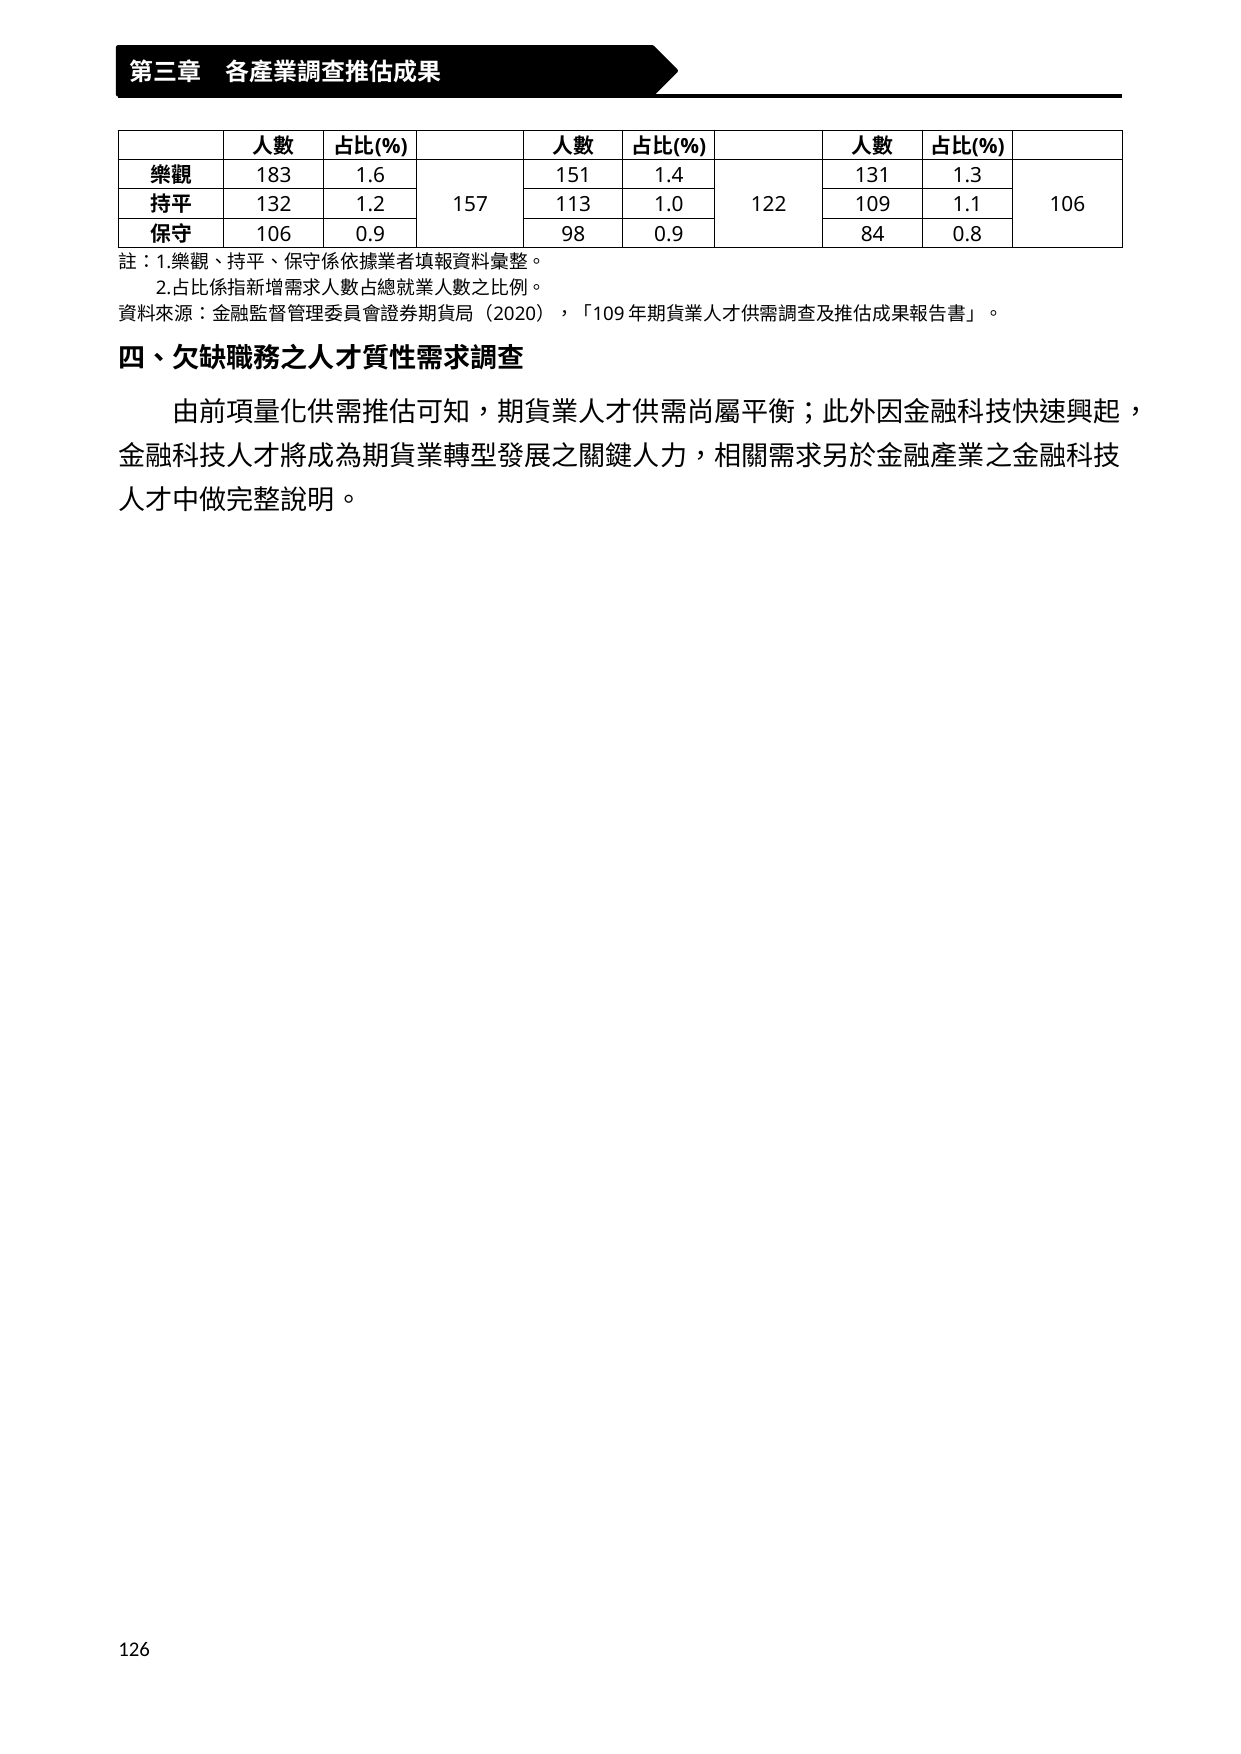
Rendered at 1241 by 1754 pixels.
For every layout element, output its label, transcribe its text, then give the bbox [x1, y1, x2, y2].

table_cell 1.2 [324, 189, 416, 217]
table_cell 樂觀 [119, 160, 223, 188]
table_cell [417, 131, 523, 159]
table_cell 106 [224, 219, 323, 247]
table_cell 131 [823, 160, 922, 188]
text 由前項量化供需推估可知，期貨業人才供需尚屬平衡；此外因金融科技快速興起，金融科技人才將成為期貨業轉型發展之關鍵人力，相關需求另於金融產業之金融科技人才中做完整說明。 [118, 387, 1122, 518]
table_cell 占比(%) [623, 131, 714, 159]
table_cell 151 [524, 160, 622, 188]
table_cell 人數 [823, 131, 922, 159]
table_cell 占比(%) [923, 131, 1012, 159]
table_cell [1013, 131, 1122, 159]
table_cell 84 [823, 219, 922, 247]
table_cell 109 [823, 189, 922, 217]
table_cell 157 [417, 160, 523, 247]
table_cell 122 [715, 160, 822, 247]
text 註：1.樂觀、持平、保守係依據業者填報資料彙整。 [118, 248, 1122, 274]
table_cell 0.8 [923, 219, 1012, 247]
table_cell 113 [524, 189, 622, 217]
table_cell 106 [1013, 160, 1122, 247]
table_cell 98 [524, 219, 622, 247]
table_cell [715, 131, 822, 159]
table_cell 人數 [224, 131, 323, 159]
text 資料來源：金融監督管理委員會證券期貨局（2020），「109年期貨業人才供需調查及推估成果報告書」。 [118, 300, 1122, 326]
table_cell 132 [224, 189, 323, 217]
table_cell 人數 [524, 131, 622, 159]
table_cell 1.6 [324, 160, 416, 188]
table_cell 183 [224, 160, 323, 188]
text 2.占比係指新增需求人數占總就業人數之比例。 [156, 274, 1122, 300]
table_cell 持平 [119, 189, 223, 217]
table_cell 1.0 [623, 189, 714, 217]
table_cell 0.9 [324, 219, 416, 247]
text 四、欠缺職務之人才質性需求調查 [118, 336, 1122, 375]
table_cell 1.4 [623, 160, 714, 188]
table_cell 1.3 [923, 160, 1012, 188]
table_header [119, 131, 223, 159]
table_cell 0.9 [623, 219, 714, 247]
table_cell 1.1 [923, 189, 1012, 217]
table_cell 保守 [119, 219, 223, 247]
table_cell 占比(%) [324, 131, 416, 159]
